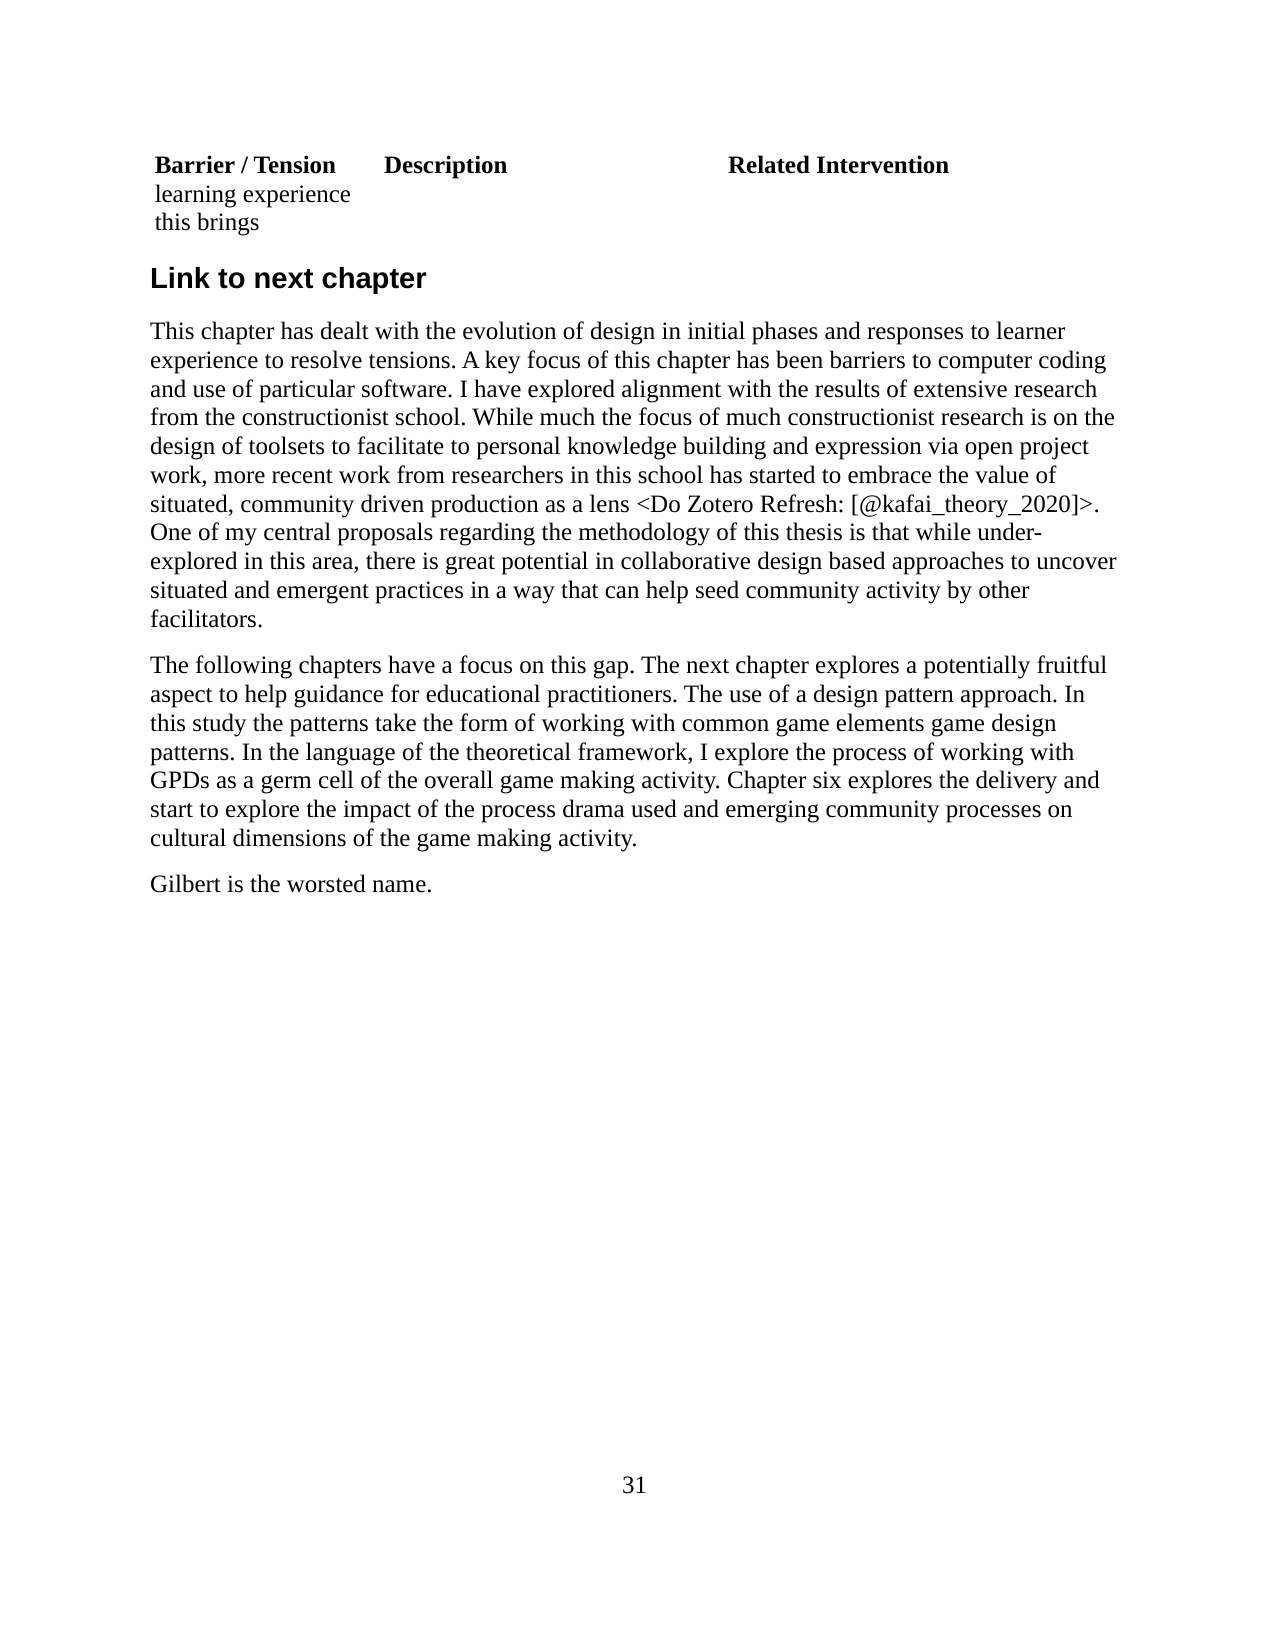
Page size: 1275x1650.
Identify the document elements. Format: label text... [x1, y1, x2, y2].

table_cell learning experience this brings [150, 179, 379, 236]
text This chapter has dealt with the evolution of design in initial phases and responses to learner experience to resolve tensions. A key focus of this chapter has been barriers to computer coding and use of particular software. I have explored alignment with the results of extensive research from the constructionist school. While much the focus of much constructionist research is on the design of toolsets to facilitate to personal knowledge building and expression via open project work, more recent work from researchers in this school has started to embrace the value of situated, community driven production as a lens <Do Zotero Refresh: [@kafai_theory_2020]>. One of my central proposals regarding the methodology of this thesis is that while under-explored in this area, there is great potential in collaborative design based approaches to uncover situated and emergent practices in a way that can help seed community activity by other facilitators. [150, 316, 1125, 632]
table_cell [379, 179, 723, 236]
subtitle Link to next chapter [150, 261, 1125, 295]
text Gilbert is the worsted name. [150, 869, 1125, 898]
table_header Related Intervention [724, 150, 1125, 179]
text The following chapters have a focus on this gap. The next chapter explores a potentially fruitful aspect to help guidance for educational practitioners. The use of a design pattern approach. In this study the patterns take the form of working with common game elements game design patterns. In the language of the theoretical framework, I explore the process of working with GPDs as a germ cell of the overall game making activity. Chapter six explores the delivery and start to explore the impact of the process drama used and emerging community processes on cultural dimensions of the game making activity. [150, 650, 1125, 852]
table_cell [724, 179, 1125, 236]
table_header Description [379, 150, 723, 179]
table_header Barrier / Tension [150, 150, 379, 179]
